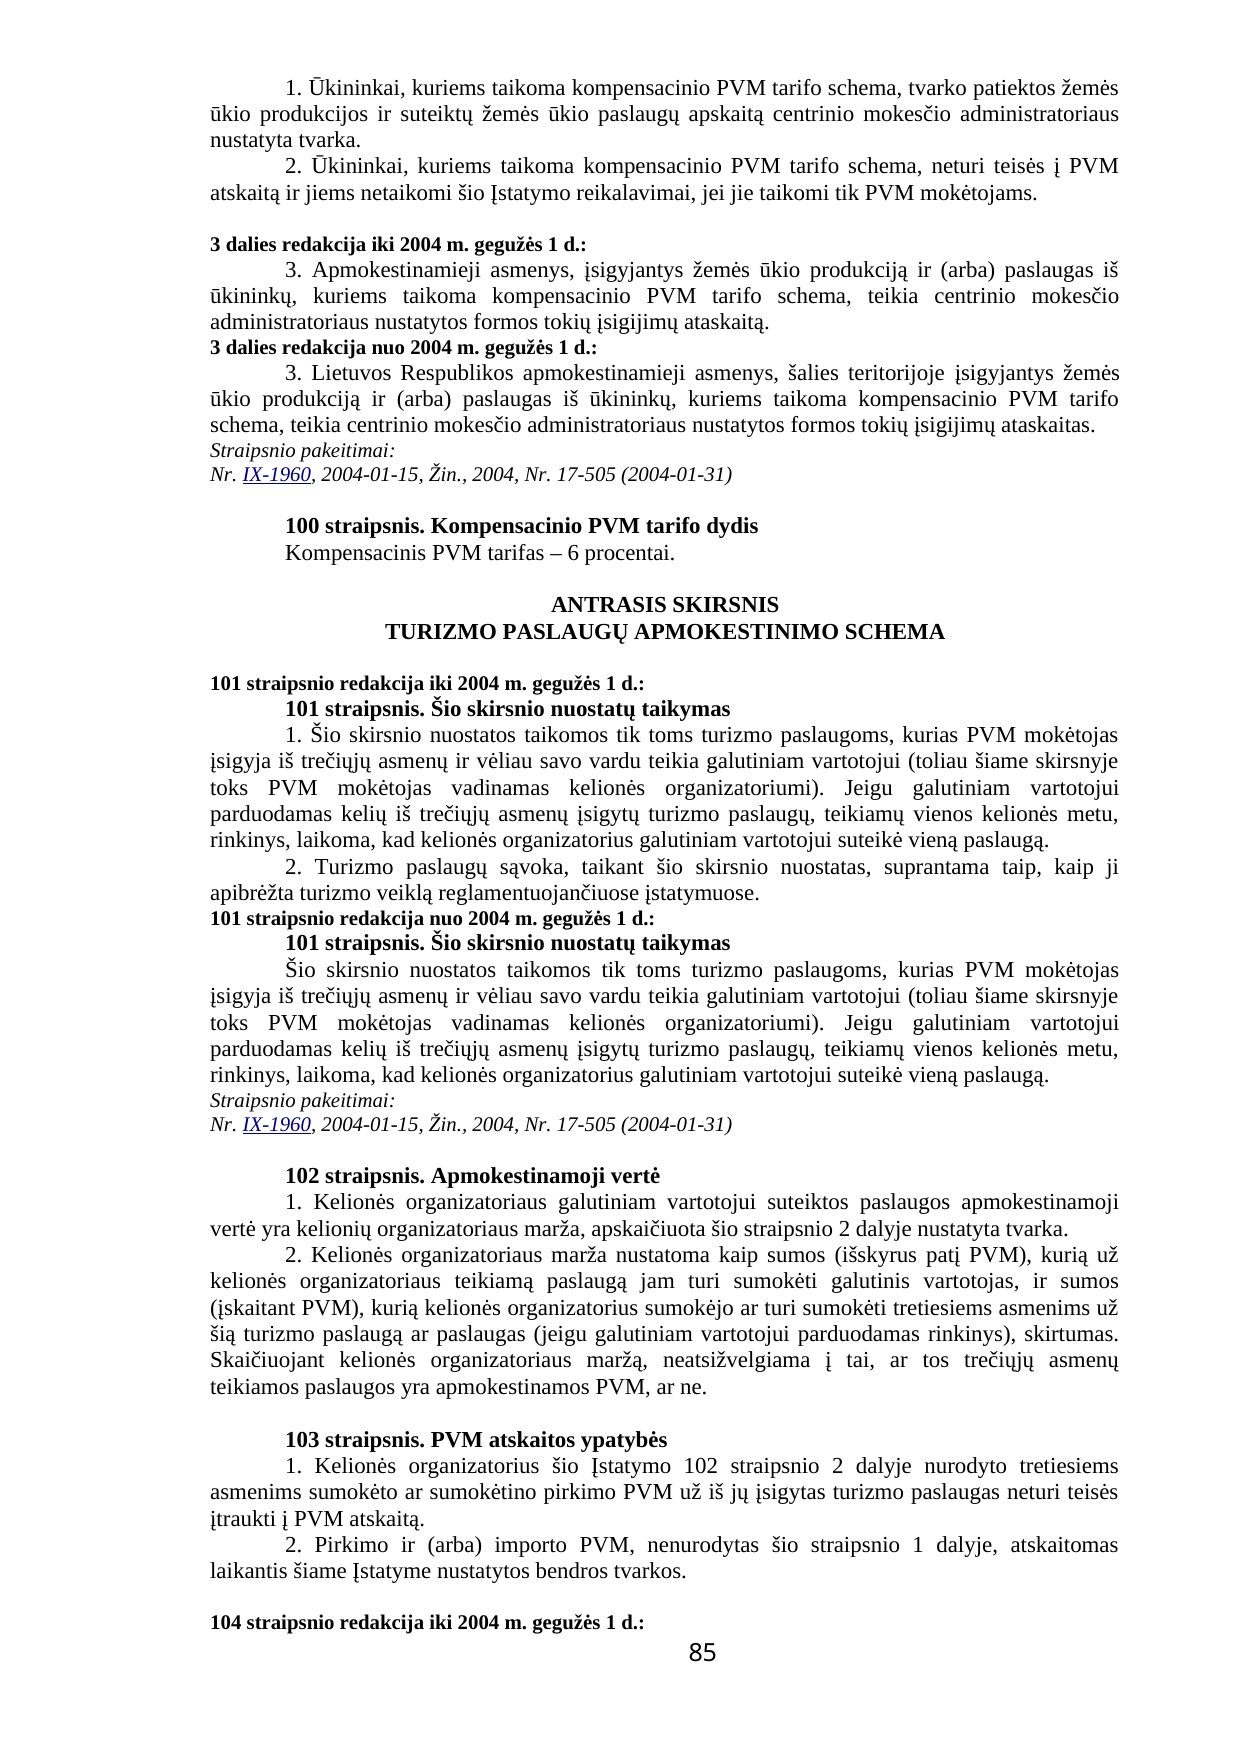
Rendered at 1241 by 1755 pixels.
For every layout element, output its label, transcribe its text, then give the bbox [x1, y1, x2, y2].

text Straipsnio pakeitimai: [210, 1088, 1120, 1112]
text 1. Kelionės organizatorius šio Įstatymo 102 straipsnio 2 dalyje nurodyto tretiesiems asmenims sumokėto ar sumokėtino pirkimo PVM už iš jų įsigytas turizmo paslaugas neturi teisės įtraukti į PVM atskaitą. [210, 1452, 1120, 1531]
text Nr. IX-1960, 2004-01-15, Žin., 2004, Nr. 17-505 (2004-01-31) [210, 1112, 1120, 1136]
text 2. Ūkininkai, kuriems taikoma kompensacinio PVM tarifo schema, neturi teisės į PVM atskaitą ir jiems netaikomi šio Įstatymo reikalavimai, jei jie taikomi tik PVM mokėtojams. [210, 153, 1120, 205]
text 2. Turizmo paslaugų sąvoka, taikant šio skirsnio nuostatas, suprantama taip, kaip ji apibrėžta turizmo veiklą reglamentuojančiuose įstatymuose. [210, 853, 1120, 905]
text TURIZMO PASLAUGŲ APMOKESTINIMO SCHEMA [210, 618, 1120, 644]
text 101 straipsnis. Šio skirsnio nuostatų taikymas [210, 694, 1120, 721]
text 3 dalies redakcija nuo 2004 m. gegužės 1 d.: [210, 335, 1120, 359]
text 102 straipsnis. Apmokestinamoji vertė [210, 1162, 1120, 1188]
text 1. Kelionės organizatoriaus galutiniam vartotojui suteiktos paslaugos apmokestinamoji vertė yra kelionių organizatoriaus marža, apskaičiuota šio straipsnio 2 dalyje nustatyta tvarka. [210, 1188, 1120, 1241]
text 3. Apmokestinamieji asmenys, įsigyjantys žemės ūkio produkciją ir (arba) paslaugas iš ūkininkų, kuriems taikoma kompensacinio PVM tarifo schema, teikia centrinio mokesčio administratoriaus nustatytos formos tokių įsigijimų ataskaitą. [210, 256, 1120, 335]
text 103 straipsnis. PVM atskaitos ypatybės [210, 1426, 1120, 1452]
text 3 dalies redakcija iki 2004 m. gegužės 1 d.: [210, 232, 1120, 256]
text 3. Lietuvos Respublikos apmokestinamieji asmenys, šalies teritorijoje įsigyjantys žemės ūkio produkciją ir (arba) paslaugas iš ūkininkų, kuriems taikoma kompensacinio PVM tarifo schema, teikia centrinio mokesčio administratoriaus nustatytos formos tokių įsigijimų ataskaitas. [210, 359, 1120, 438]
text 2. Kelionės organizatoriaus marža nustatoma kaip sumos (išskyrus patį PVM), kurią už kelionės organizatoriaus teikiamą paslaugą jam turi sumokėti galutinis vartotojas, ir sumos (įskaitant PVM), kurią kelionės organizatorius sumokėjo ar turi sumokėti tretiesiems asmenims už šią turizmo paslaugą ar paslaugas (jeigu galutiniam vartotojui parduodamas rinkinys), skirtumas. Skaičiuojant kelionės organizatoriaus maržą, neatsižvelgiama į tai, ar tos trečiųjų asmenų teikiamos paslaugos yra apmokestinamos PVM, ar ne. [210, 1241, 1120, 1399]
text 100 straipsnis. Kompensacinio PVM tarifo dydis [210, 512, 1120, 539]
text Kompensacinis PVM tarifas – 6 procentai. [210, 539, 1120, 565]
text 1. Šio skirsnio nuostatos taikomos tik toms turizmo paslaugoms, kurias PVM mokėtojas įsigyja iš trečiųjų asmenų ir vėliau savo vardu teikia galutiniam vartotojui (toliau šiame skirsnyje toks PVM mokėtojas vadinamas kelionės organizatoriumi). Jeigu galutiniam vartotojui parduodamas kelių iš trečiųjų asmenų įsigytų turizmo paslaugų, teikiamų vienos kelionės metu, rinkinys, laikoma, kad kelionės organizatorius galutiniam vartotojui suteikė vieną paslaugą. [210, 721, 1120, 853]
text Šio skirsnio nuostatos taikomos tik toms turizmo paslaugoms, kurias PVM mokėtojas įsigyja iš trečiųjų asmenų ir vėliau savo vardu teikia galutiniam vartotojui (toliau šiame skirsnyje toks PVM mokėtojas vadinamas kelionės organizatoriumi). Jeigu galutiniam vartotojui parduodamas kelių iš trečiųjų asmenų įsigytų turizmo paslaugų, teikiamų vienos kelionės metu, rinkinys, laikoma, kad kelionės organizatorius galutiniam vartotojui suteikė vieną paslaugą. [210, 956, 1120, 1088]
text Nr. IX-1960, 2004-01-15, Žin., 2004, Nr. 17-505 (2004-01-31) [210, 462, 1120, 486]
text 104 straipsnio redakcija iki 2004 m. gegužės 1 d.: [210, 1610, 1120, 1634]
text ANTRASIS SKIRSNIS [210, 591, 1120, 618]
text 101 straipsnio redakcija iki 2004 m. gegužės 1 d.: [210, 671, 1120, 694]
text 101 straipsnio redakcija nuo 2004 m. gegužės 1 d.: [210, 905, 1120, 929]
text 101 straipsnis. Šio skirsnio nuostatų taikymas [210, 929, 1120, 956]
text 1. Ūkininkai, kuriems taikoma kompensacinio PVM tarifo schema, tvarko patiektos žemės ūkio produkcijos ir suteiktų žemės ūkio paslaugų apskaitą centrinio mokesčio administratoriaus nustatyta tvarka. [210, 73, 1120, 153]
text Straipsnio pakeitimai: [210, 438, 1120, 462]
text 2. Pirkimo ir (arba) importo PVM, nenurodytas šio straipsnio 1 dalyje, atskaitomas laikantis šiame Įstatyme nustatytos bendros tvarkos. [210, 1531, 1120, 1584]
